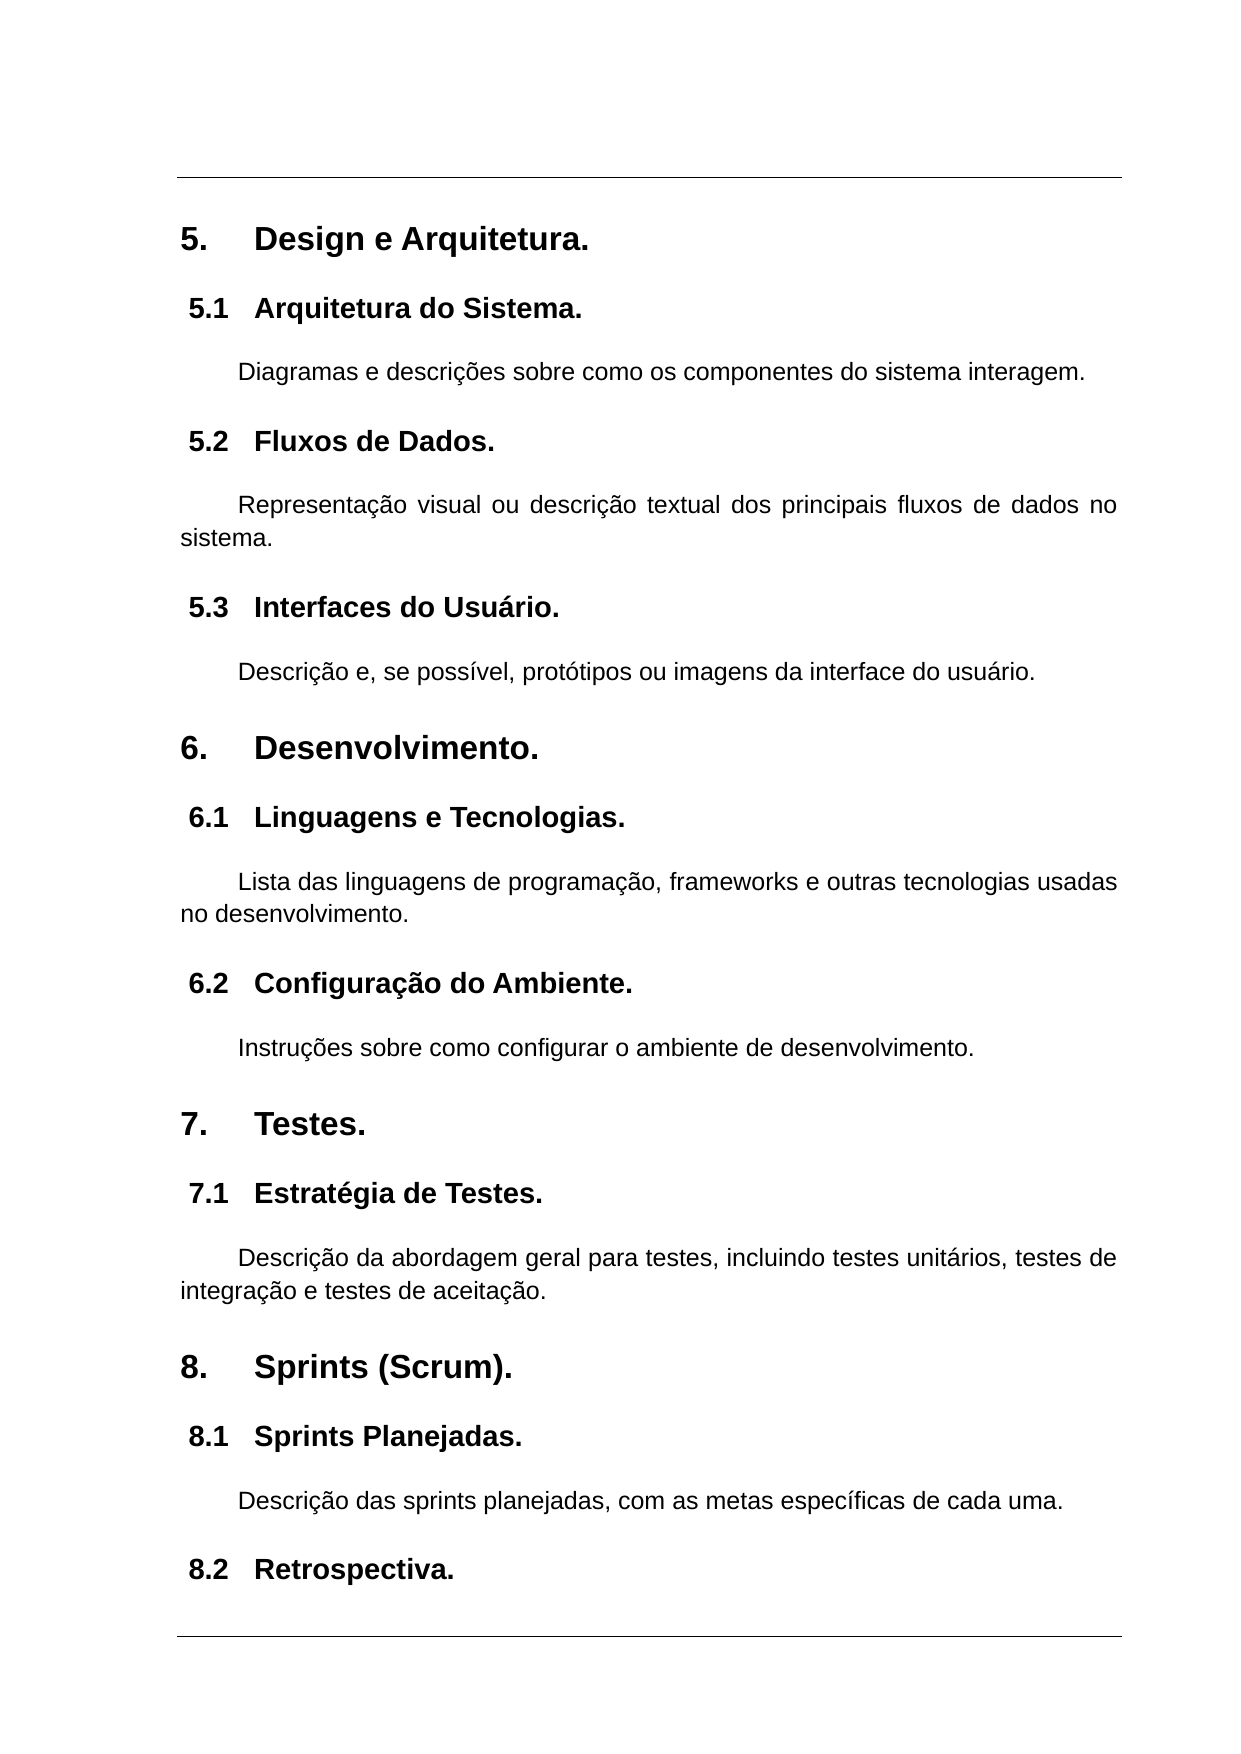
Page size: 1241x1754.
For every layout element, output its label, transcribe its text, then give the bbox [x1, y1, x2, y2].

text Instruções sobre como configurar o ambiente de desenvolvimento. [180, 1033, 1119, 1061]
subtitle Desenvolvimento. [180, 728, 1119, 766]
subtitle Testes. [180, 1104, 1119, 1142]
subtitle Arquitetura do Sistema. [180, 291, 1119, 324]
text Descrição e, se possível, protótipos ou imagens da interface do usuário. [180, 656, 1119, 685]
text Descrição da abordagem geral para testes, incluindo testes unitários, testes de integração e testes de aceitação. [180, 1243, 1119, 1304]
subtitle Configuração do Ambiente. [180, 966, 1119, 999]
subtitle Retrospectiva. [180, 1552, 1119, 1586]
text Lista das linguagens de programação, frameworks e outras tecnologias usadas no desenvolvimento. [180, 866, 1119, 928]
subtitle Sprints Planejadas. [180, 1419, 1119, 1453]
subtitle Interfaces do Usuário. [180, 590, 1119, 623]
subtitle Design e Arquitetura. [180, 219, 1119, 257]
subtitle Sprints (Scrum). [180, 1347, 1119, 1386]
subtitle Linguagens e Tecnologias. [180, 800, 1119, 833]
text Representação visual ou descrição textual dos principais fluxos de dados no sistema. [180, 490, 1119, 552]
subtitle Estratégia de Testes. [180, 1176, 1119, 1209]
text Diagramas e descrições sobre como os componentes do sistema interagem. [180, 357, 1119, 386]
subtitle Fluxos de Dados. [180, 424, 1119, 457]
text Descrição das sprints planejadas, com as metas específicas de cada uma. [180, 1486, 1119, 1514]
